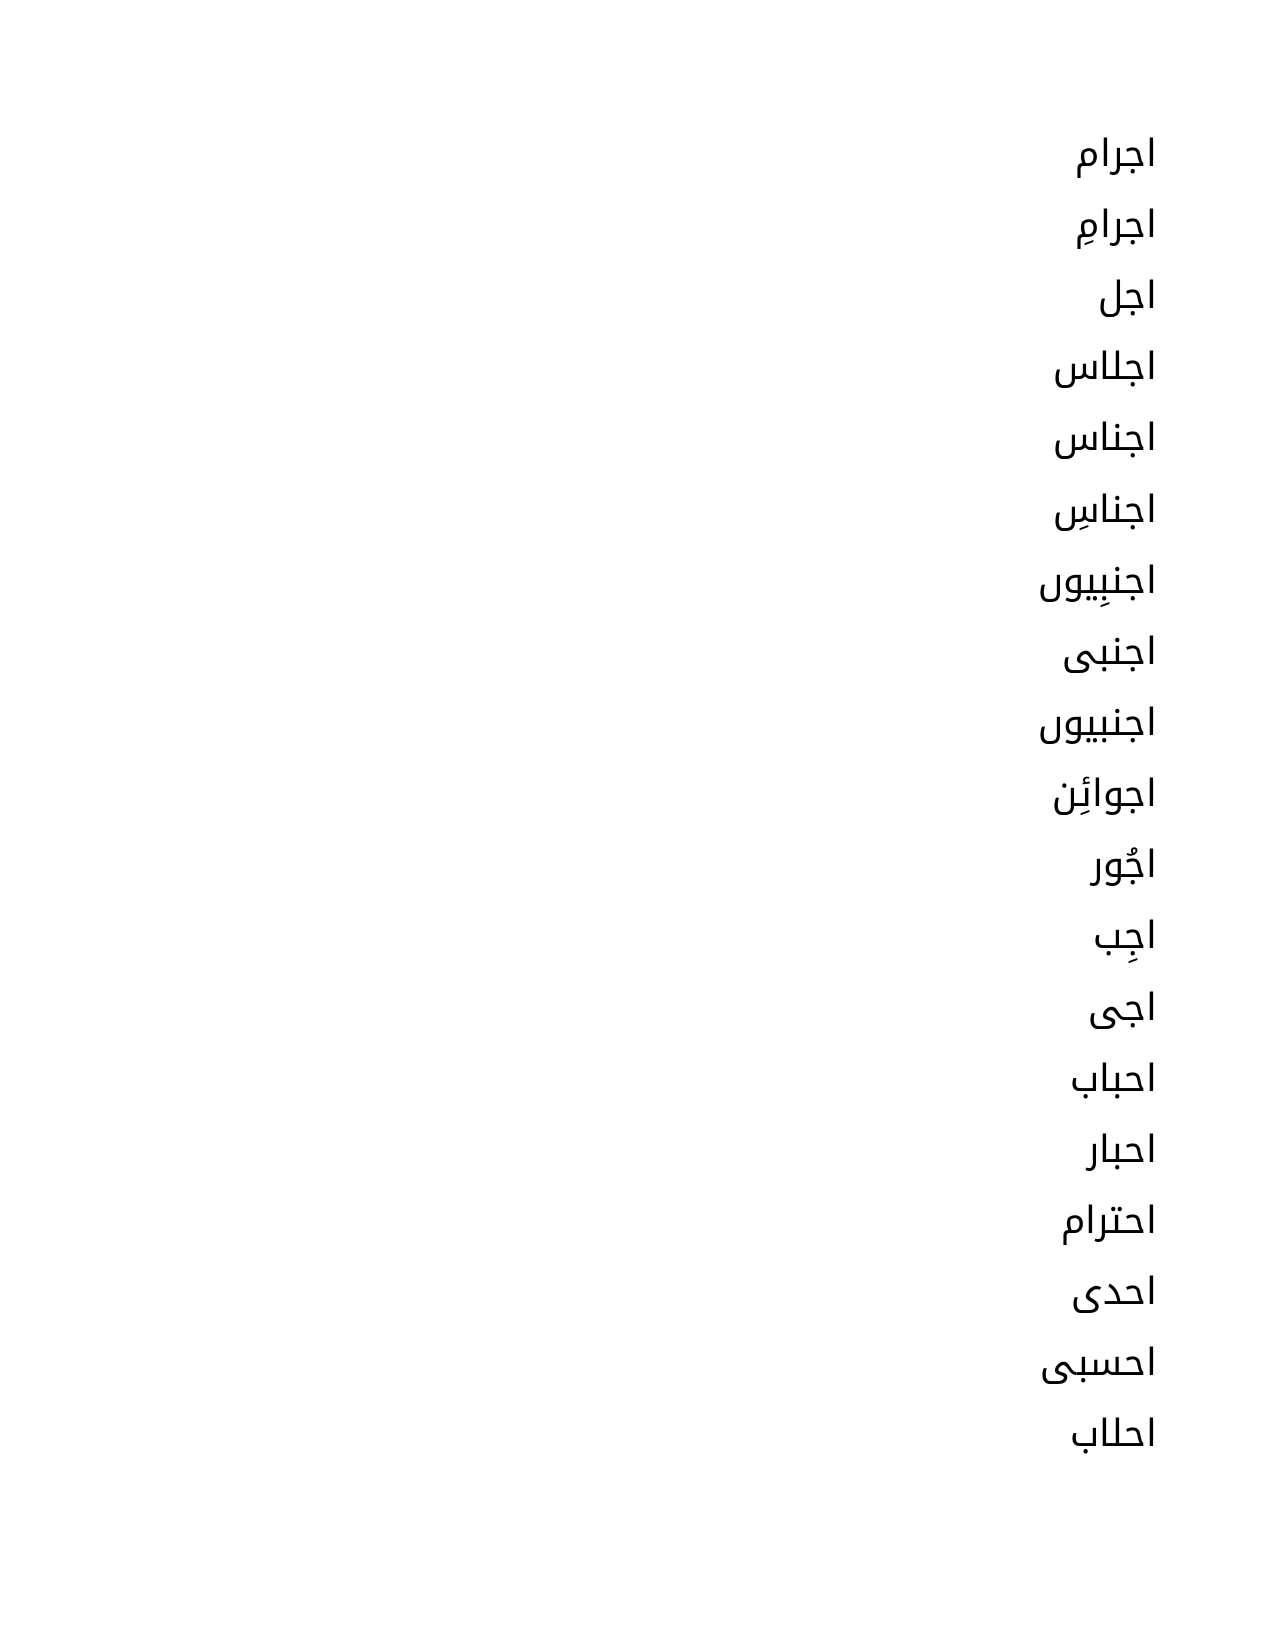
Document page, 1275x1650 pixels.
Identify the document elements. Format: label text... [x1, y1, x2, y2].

text احسبی [118, 1328, 1157, 1399]
text اجرامِ [118, 189, 1157, 260]
text اجلاس [118, 332, 1157, 403]
text اجرام [118, 118, 1157, 189]
text احدی [118, 1256, 1157, 1328]
text اجنبی [118, 616, 1157, 687]
text احلاب [118, 1399, 1157, 1470]
text احباب [118, 1043, 1157, 1114]
text اجل [118, 260, 1157, 332]
text اجُور [118, 829, 1157, 901]
text اجی [118, 972, 1157, 1043]
text اجنبیوں [118, 687, 1157, 758]
text اجوائِن [118, 758, 1157, 829]
text اجناسِ [118, 474, 1157, 545]
text احترام [118, 1185, 1157, 1256]
text اجناس [118, 403, 1157, 474]
text اجِب [118, 901, 1157, 972]
text اجنبِیوں [118, 545, 1157, 616]
text احبار [118, 1114, 1157, 1185]
